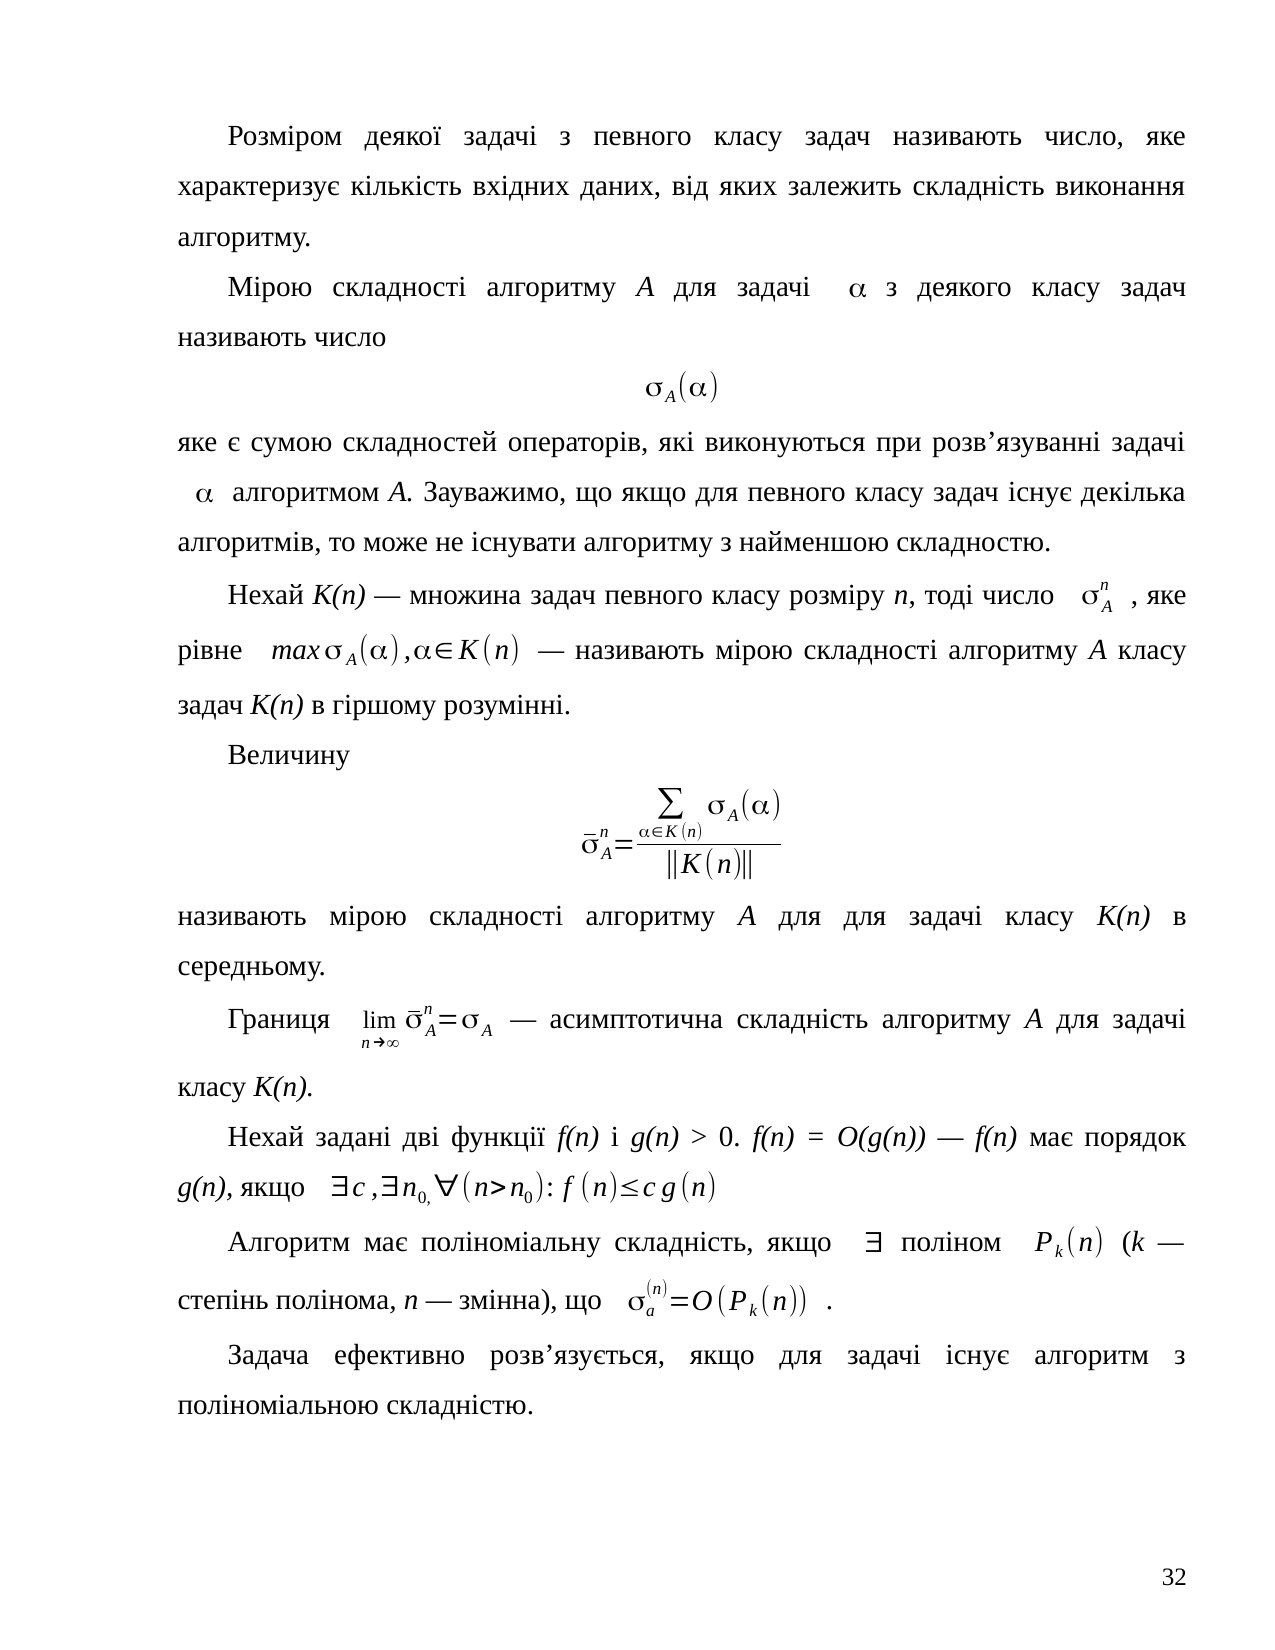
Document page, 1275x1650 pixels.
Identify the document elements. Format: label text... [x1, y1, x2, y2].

text Величину [177, 737, 1186, 771]
text Нехай K(n) — множина задач певного класу розміру n, тоді число , яке рівне — називають мірою складності алгоритму А класу задач K(n) в гіршому розумінні. [177, 574, 1186, 720]
text Мірою складності алгоритму A для задачі з деякого класу задач називають число [177, 269, 1186, 353]
text Розміром деякої задачі з певного класу задач називають число, яке характеризує кількість вхідних даних, від яких залежить складність виконання алгоритму. [177, 118, 1186, 252]
text Границя — асимптотична складність алгоритму А для задачі класу K(n). [177, 998, 1186, 1102]
text Задача ефективно розв’язується, якщо для задачі існує алгоритм з поліноміальною складністю. [177, 1337, 1186, 1421]
text називають мірою складності алгоритму А для для задачі класу K(n) в середньому. [177, 898, 1186, 982]
text Алгоритм має поліноміальну складність, якщо поліном (k — степінь полінома, n — змінна), що . [177, 1224, 1186, 1320]
text Нехай задані дві функції f(n) i g(n) > 0. f(n) = O(g(n)) — f(n) має порядок g(n), якщо [177, 1119, 1186, 1207]
text яке є сумою складностей операторів, які виконуються при розв’язуванні задачі алгоритмом А. Зауважимо, що якщо для певного класу задач існує декілька алгоритмів, то може не існувати алгоритму з найменшою складностю. [177, 424, 1186, 558]
